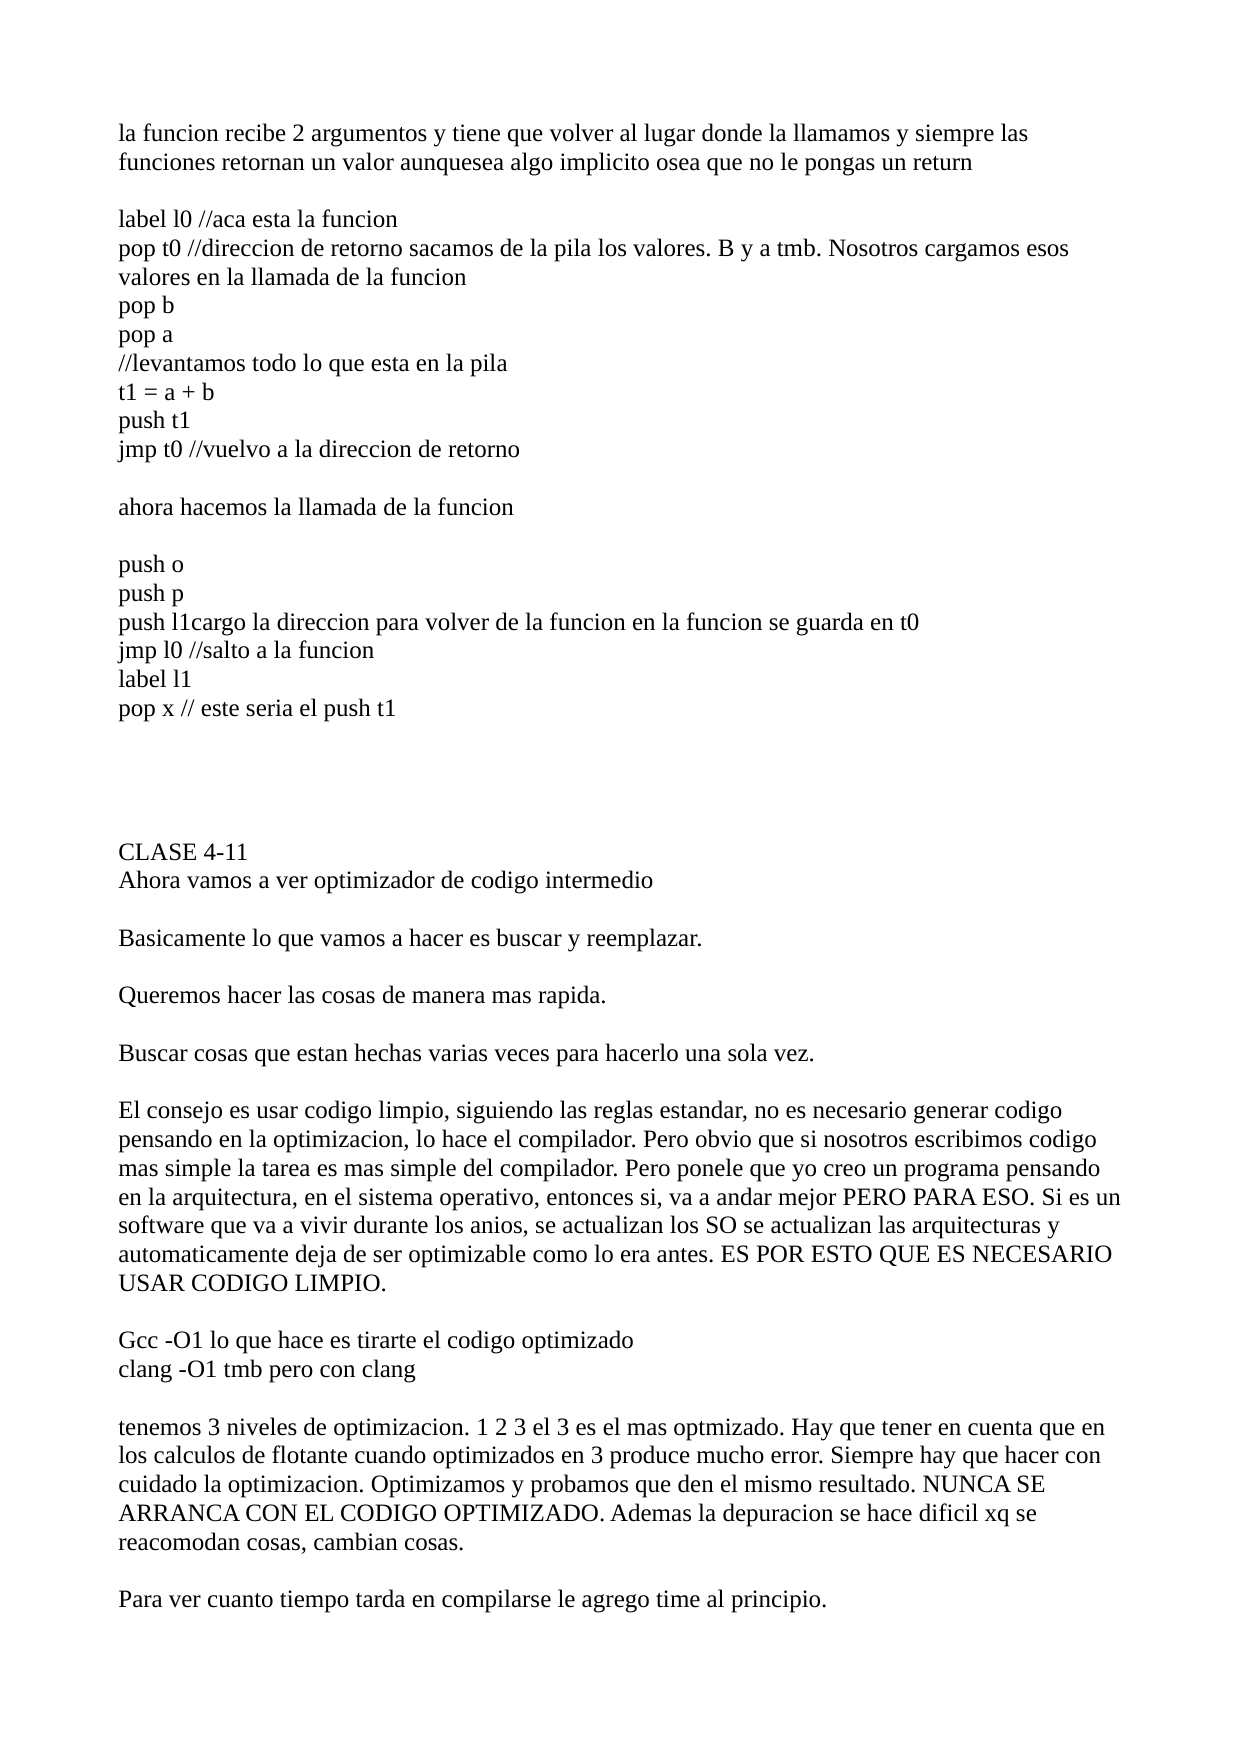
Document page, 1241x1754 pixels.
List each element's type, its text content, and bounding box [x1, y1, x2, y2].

text label l0 //aca esta la funcion [118, 204, 1122, 233]
text t1 = a + b [118, 377, 1122, 406]
text //levantamos todo lo que esta en la pila [118, 348, 1122, 377]
text Basicamente lo que vamos a hacer es buscar y reemplazar. [118, 923, 1122, 952]
text Gcc -O1 lo que hace es tirarte el codigo optimizado [118, 1326, 1122, 1354]
text ahora hacemos la llamada de la funcion [118, 492, 1122, 521]
text pop b [118, 291, 1122, 319]
text clang -O1 tmb pero con clang [118, 1354, 1122, 1383]
text push t1 [118, 406, 1122, 434]
text Para ver cuanto tiempo tarda en compilarse le agrego time al principio. [118, 1584, 1122, 1613]
text pop a [118, 319, 1122, 348]
text jmp t0 //vuelvo a la direccion de retorno [118, 434, 1122, 463]
text jmp l0 //salto a la funcion [118, 636, 1122, 664]
text pop t0 //direccion de retorno sacamos de la pila los valores. B y a tmb. Nosotros cargamos esos valores en la llamada de la funcion [118, 233, 1122, 291]
text tenemos 3 niveles de optimizacion. 1 2 3 el 3 es el mas optmizado. Hay que tener en cuenta que en los calculos de flotante cuando optimizados en 3 produce mucho error. Siempre hay que hacer con cuidado la optimizacion. Optimizamos y probamos que den el mismo resultado. NUNCA SE ARRANCA CON EL CODIGO OPTIMIZADO. Ademas la depuracion se hace dificil xq se reacomodan cosas, cambian cosas. [118, 1412, 1122, 1556]
text push p [118, 578, 1122, 607]
text push l1cargo la direccion para volver de la funcion en la funcion se guarda en t0 [118, 607, 1122, 636]
text label l1 [118, 664, 1122, 693]
text CLASE 4-11 [118, 837, 1122, 866]
text push o [118, 549, 1122, 578]
text la funcion recibe 2 argumentos y tiene que volver al lugar donde la llamamos y siempre las funciones retornan un valor aunquesea algo implicito osea que no le pongas un return [118, 118, 1122, 176]
text El consejo es usar codigo limpio, siguiendo las reglas estandar, no es necesario generar codigo pensando en la optimizacion, lo hace el compilador. Pero obvio que si nosotros escribimos codigo mas simple la tarea es mas simple del compilador. Pero ponele que yo creo un programa pensando en la arquitectura, en el sistema operativo, entonces si, va a andar mejor PERO PARA ESO. Si es un software que va a vivir durante los anios, se actualizan los SO se actualizan las arquitecturas y automaticamente deja de ser optimizable como lo era antes. ES POR ESTO QUE ES NECESARIO USAR CODIGO LIMPIO. [118, 1096, 1122, 1297]
text Ahora vamos a ver optimizador de codigo intermedio [118, 866, 1122, 894]
text Buscar cosas que estan hechas varias veces para hacerlo una sola vez. [118, 1038, 1122, 1067]
text pop x // este seria el push t1 [118, 693, 1122, 722]
text Queremos hacer las cosas de manera mas rapida. [118, 981, 1122, 1009]
